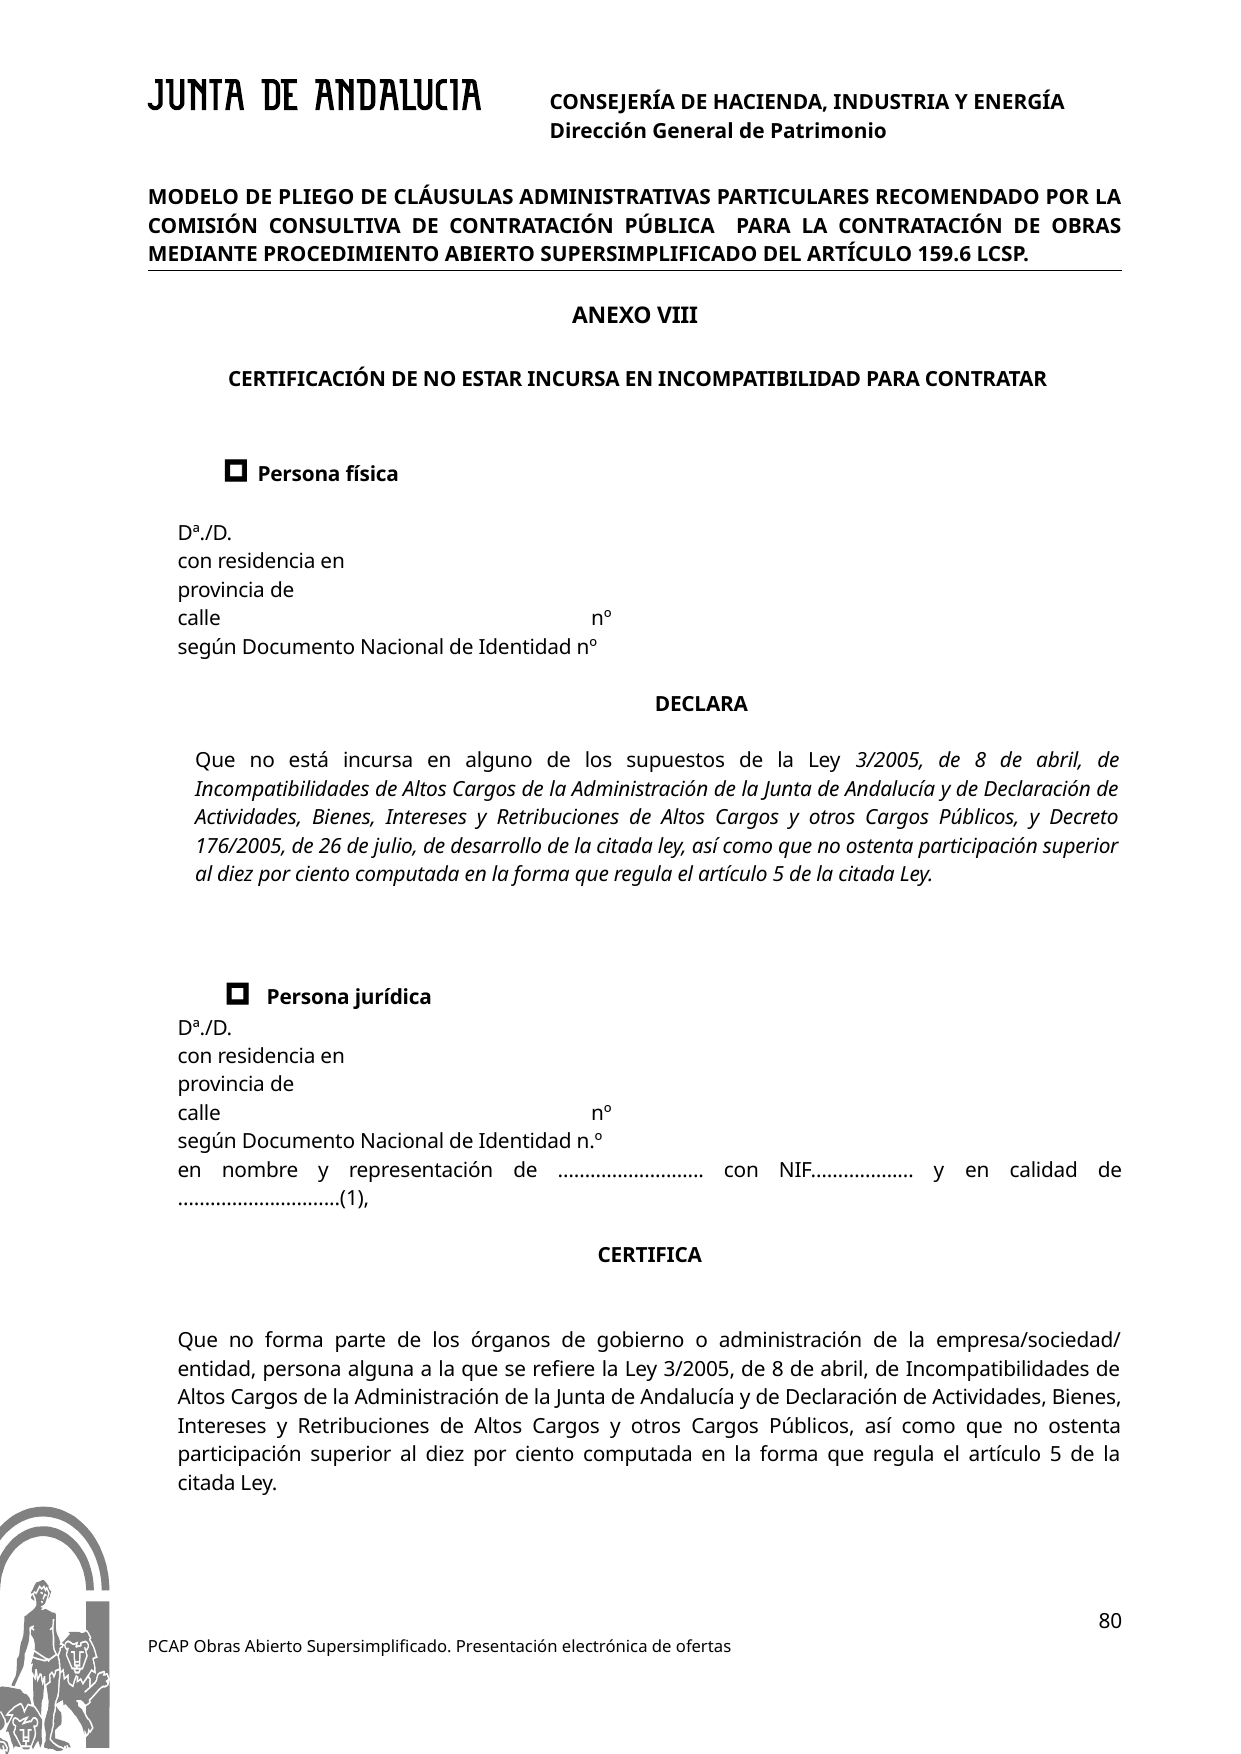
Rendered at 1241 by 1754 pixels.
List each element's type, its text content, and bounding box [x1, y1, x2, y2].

text con residencia en [177, 546, 1122, 575]
text provincia de [177, 575, 1122, 603]
text Que no está incursa en alguno de los supuestos de la Ley 3/2005, de 8 de abril, de Incompatibilidades de Altos Cargos de la Administración de la Junta de Andalucía y de Declaración de Actividades, Bienes, Intereses y Retribuciones de Altos Cargos y otros Cargos Públicos, y Decreto 176/2005, de 26 de julio, de desarrollo de la citada ley, así como que no ostenta participación superior al diez por ciento computada en la forma que regula el artículo 5 de la citada Ley. [183, 746, 1122, 888]
text ANEXO VIII [148, 299, 1122, 331]
text calle nº [177, 1098, 1122, 1126]
text provincia de [177, 1069, 1122, 1098]
text Dª./D. [177, 518, 1122, 546]
list p Persona física [185, 450, 1122, 489]
text DECLARA [192, 689, 1122, 717]
text según Documento Nacional de Identidad nº [177, 632, 1122, 660]
text en nombre y representación de ……………………... con NIF…………….… y en calidad de ………………………...(1), [177, 1155, 1122, 1212]
text calle nº [177, 603, 1122, 632]
text Dª./D. [177, 1013, 1122, 1041]
text MODELO DE PLIEGO DE CLÁUSULAS ADMINISTRATIVAS PARTICULARES RECOMENDADO POR LA COMISIÓN CONSULTIVA DE CONTRATACIÓN PÚBLICA PARA LA CONTRATACIÓN DE OBRAS MEDIANTE PROCEDIMIENTO ABIERTO SUPERSIMPLIFICADO DEL ARTÍCULO 159.6 LCSP. [148, 182, 1122, 270]
text según Documento Nacional de Identidad n.º [177, 1126, 1122, 1155]
text con residencia en [177, 1041, 1122, 1069]
subtitle CERTIFICA [177, 1240, 1122, 1269]
text CERTIFICACIÓN DE NO ESTAR INCURSA EN INCOMPATIBILIDAD PARA CONTRATAR [148, 364, 1122, 393]
subtitle p Persona jurídica [224, 973, 1122, 1013]
subtitle Que no forma parte de los órganos de gobierno o administración de la empresa/sociedad/ entidad, persona alguna a la que se refiere la Ley 3/2005, de 8 de abril, de Incompatibilidades de Altos Cargos de la Administración de la Junta de Andalucía y de Declaración de Actividades, Bienes, Intereses y Retribuciones de Altos Cargos y otros Cargos Públicos, así como que no ostenta participación superior al diez por ciento computada en la forma que regula el artículo 5 de la citada Ley. [177, 1326, 1122, 1496]
